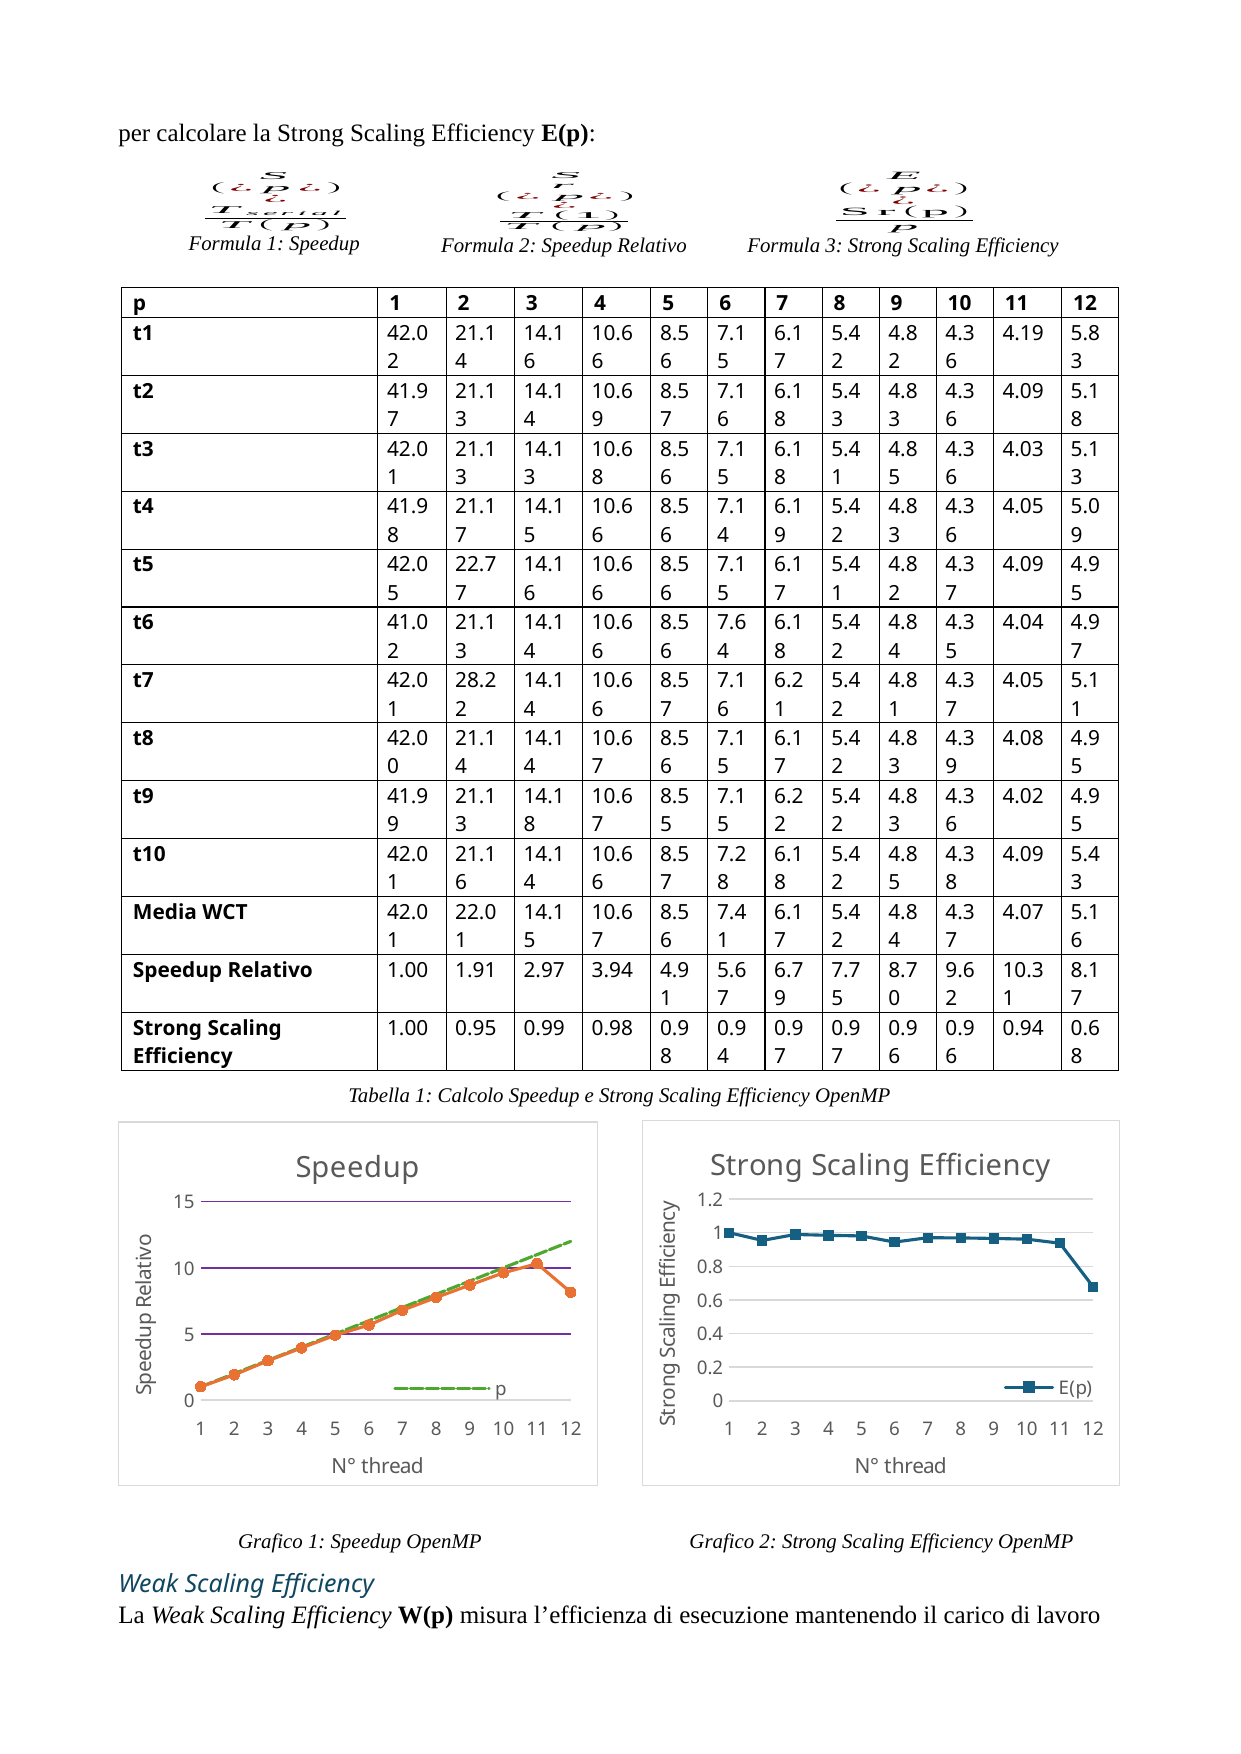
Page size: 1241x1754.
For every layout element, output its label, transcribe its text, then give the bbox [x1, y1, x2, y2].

text Formula 3: Strong Scaling Efficiency [735, 233, 1072, 257]
table_cell 4.97 [1062, 608, 1118, 664]
table_cell 42.00 [378, 723, 446, 780]
table_cell 14.16 [515, 318, 582, 375]
table_cell 4.19 [994, 318, 1061, 375]
table_cell 8.56 [651, 608, 707, 664]
table_cell 4.81 [880, 665, 936, 722]
table_cell 7.75 [823, 955, 879, 1012]
table_cell 4.08 [994, 723, 1061, 780]
table_cell 22.77 [447, 550, 514, 606]
table_cell 0.99 [515, 1013, 582, 1070]
table_cell 1.00 [378, 955, 446, 1012]
table_cell 42.02 [378, 318, 446, 375]
table_cell 6.79 [766, 955, 822, 1012]
table_header 9 [880, 288, 936, 317]
table_cell Media WCT [122, 897, 377, 954]
text Formula 1: Speedup [168, 231, 382, 255]
table_cell 5.18 [1062, 376, 1118, 433]
table_cell 4.05 [994, 665, 1061, 722]
table_cell t7 [122, 665, 377, 722]
table_cell 5.09 [1062, 492, 1118, 548]
table_header 1 [378, 288, 446, 317]
table_cell 0.97 [823, 1013, 879, 1070]
table_cell 5.11 [1062, 665, 1118, 722]
table_cell 4.05 [994, 492, 1061, 548]
table_cell 8.70 [880, 955, 936, 1012]
table_cell 7.15 [708, 550, 764, 606]
table_cell 4.03 [994, 434, 1061, 491]
table_cell 5.43 [1062, 839, 1118, 896]
table_cell 8.57 [651, 376, 707, 433]
table_header 5 [651, 288, 707, 317]
table_cell 4.37 [937, 665, 993, 722]
table_cell 0.96 [937, 1013, 993, 1070]
table_cell 42.01 [378, 839, 446, 896]
text per calcolare la Strong Scaling Efficiency E(p): [118, 118, 1122, 147]
table_cell 5.13 [1062, 434, 1118, 491]
table_cell 10.66 [583, 608, 650, 664]
table_cell 4.36 [937, 492, 993, 548]
table_cell 4.95 [1062, 723, 1118, 780]
table_cell 0.98 [583, 1013, 650, 1070]
table_cell 10.67 [583, 897, 650, 954]
table_header 6 [708, 288, 764, 317]
table_cell 4.02 [994, 781, 1061, 838]
table_cell 4.95 [1062, 781, 1118, 838]
table_cell t3 [122, 434, 377, 491]
table_cell 5.67 [708, 955, 764, 1012]
table_cell 1.00 [378, 1013, 446, 1070]
table_cell 4.84 [880, 897, 936, 954]
table_cell 0.96 [880, 1013, 936, 1070]
table_cell 21.17 [447, 492, 514, 548]
table_cell 41.99 [378, 781, 446, 838]
table_cell 3.94 [583, 955, 650, 1012]
table_cell 5.83 [1062, 318, 1118, 375]
table_cell 4.85 [880, 434, 936, 491]
table_cell 0.94 [708, 1013, 764, 1070]
table_cell 4.84 [880, 608, 936, 664]
text Grafico 1: Speedup OpenMP Grafico 2: Strong Scaling Efficiency OpenMP [118, 1529, 1122, 1553]
table_cell t5 [122, 550, 377, 606]
table_cell 4.37 [937, 550, 993, 606]
subtitle Weak Scaling Efficiency [118, 1566, 1122, 1600]
table_cell 21.13 [447, 608, 514, 664]
table_cell 42.01 [378, 434, 446, 491]
table_cell 9.62 [937, 955, 993, 1012]
table_cell 14.16 [515, 550, 582, 606]
text Tabella 1: Calcolo Speedup e Strong Scaling Efficiency OpenMP [118, 1083, 1122, 1107]
table_cell 21.13 [447, 376, 514, 433]
table_cell 7.28 [708, 839, 764, 896]
table_cell 41.02 [378, 608, 446, 664]
table_cell 10.31 [994, 955, 1061, 1012]
table_cell 21.14 [447, 723, 514, 780]
table_cell 4.83 [880, 723, 936, 780]
table_cell 4.07 [994, 897, 1061, 954]
table_cell 8.57 [651, 839, 707, 896]
table_cell 4.36 [937, 781, 993, 838]
table_cell 4.09 [994, 550, 1061, 606]
table_cell 10.66 [583, 492, 650, 548]
table_cell 5.42 [823, 492, 879, 548]
table_cell 8.57 [651, 665, 707, 722]
table_cell 5.16 [1062, 897, 1118, 954]
table_cell 4.36 [937, 318, 993, 375]
table_header 3 [515, 288, 582, 317]
table_cell 4.83 [880, 376, 936, 433]
table_cell 7.16 [708, 665, 764, 722]
table_cell 4.83 [880, 781, 936, 838]
table_cell 6.21 [766, 665, 822, 722]
table_cell 8.56 [651, 897, 707, 954]
table_cell 42.01 [378, 897, 446, 954]
table_cell 14.15 [515, 492, 582, 548]
table_cell Speedup Relativo [122, 955, 377, 1012]
table_cell 1.91 [447, 955, 514, 1012]
table_cell 8.55 [651, 781, 707, 838]
table_cell 41.97 [378, 376, 446, 433]
table_cell 7.15 [708, 434, 764, 491]
table_cell 8.56 [651, 434, 707, 491]
table_header 2 [447, 288, 514, 317]
table_cell 4.36 [937, 434, 993, 491]
table_cell 8.56 [651, 318, 707, 375]
table_cell 7.15 [708, 318, 764, 375]
table_cell 42.05 [378, 550, 446, 606]
table_cell 6.18 [766, 608, 822, 664]
table_header 4 [583, 288, 650, 317]
table_cell 7.64 [708, 608, 764, 664]
table_cell 4.83 [880, 492, 936, 548]
text Formula 2: Speedup Relativo [438, 233, 691, 257]
table_cell 6.19 [766, 492, 822, 548]
table_cell 10.66 [583, 550, 650, 606]
table_cell t10 [122, 839, 377, 896]
table_cell 10.66 [583, 665, 650, 722]
table_cell 22.01 [447, 897, 514, 954]
table_cell Strong Scaling Efficiency [122, 1013, 377, 1070]
table_cell 0.95 [447, 1013, 514, 1070]
table_cell 4.82 [880, 550, 936, 606]
table_cell 14.14 [515, 608, 582, 664]
table_cell 5.42 [823, 781, 879, 838]
table_cell 7.15 [708, 723, 764, 780]
table_cell 7.41 [708, 897, 764, 954]
table_header 11 [994, 288, 1061, 317]
table_cell 10.69 [583, 376, 650, 433]
table_cell 10.66 [583, 318, 650, 375]
table_cell 7.15 [708, 781, 764, 838]
table_cell 4.36 [937, 376, 993, 433]
table_cell 2.97 [515, 955, 582, 1012]
table_cell 42.01 [378, 665, 446, 722]
table_cell 10.68 [583, 434, 650, 491]
table_cell 14.18 [515, 781, 582, 838]
table_cell 0.97 [766, 1013, 822, 1070]
table_cell 5.42 [823, 665, 879, 722]
table_cell 4.37 [937, 897, 993, 954]
table_cell 10.66 [583, 839, 650, 896]
table_header 12 [1062, 288, 1118, 317]
table_cell 4.38 [937, 839, 993, 896]
table_cell 4.09 [994, 376, 1061, 433]
table_cell t1 [122, 318, 377, 375]
table_header 7 [766, 288, 822, 317]
table_cell t2 [122, 376, 377, 433]
table_cell 0.98 [651, 1013, 707, 1070]
table_cell 10.67 [583, 723, 650, 780]
table_cell 4.91 [651, 955, 707, 1012]
table_cell 10.67 [583, 781, 650, 838]
table_cell 5.41 [823, 550, 879, 606]
table_cell 5.42 [823, 318, 879, 375]
table_cell 5.42 [823, 723, 879, 780]
table_cell 7.16 [708, 376, 764, 433]
table_cell t8 [122, 723, 377, 780]
table_cell 5.42 [823, 839, 879, 896]
table_cell 6.17 [766, 723, 822, 780]
table_cell 14.14 [515, 665, 582, 722]
table_cell 5.43 [823, 376, 879, 433]
table_header 10 [937, 288, 993, 317]
table_cell 4.39 [937, 723, 993, 780]
table_header 8 [823, 288, 879, 317]
table_cell 0.68 [1062, 1013, 1118, 1070]
table_cell 5.41 [823, 434, 879, 491]
table_cell 4.35 [937, 608, 993, 664]
table_cell 14.13 [515, 434, 582, 491]
table_cell 0.94 [994, 1013, 1061, 1070]
table_cell 4.95 [1062, 550, 1118, 606]
table_cell 6.18 [766, 839, 822, 896]
table_cell 4.85 [880, 839, 936, 896]
text La Weak Scaling Efficiency W(p) misura l’efficienza di esecuzione mantenendo il carico di lavoro [118, 1600, 1122, 1629]
table_cell 6.22 [766, 781, 822, 838]
table_cell 14.15 [515, 897, 582, 954]
table_cell 14.14 [515, 839, 582, 896]
table_cell 8.56 [651, 550, 707, 606]
table_cell 6.17 [766, 897, 822, 954]
table_cell 5.42 [823, 897, 879, 954]
table_cell 4.04 [994, 608, 1061, 664]
table_cell 6.17 [766, 318, 822, 375]
table_cell 41.98 [378, 492, 446, 548]
table_cell 21.14 [447, 318, 514, 375]
table_cell t4 [122, 492, 377, 548]
table_cell 21.13 [447, 781, 514, 838]
table_cell 21.16 [447, 839, 514, 896]
table_cell 4.09 [994, 839, 1061, 896]
table_cell 28.22 [447, 665, 514, 722]
table_cell 8.17 [1062, 955, 1118, 1012]
table_cell 8.56 [651, 492, 707, 548]
table_cell 6.18 [766, 434, 822, 491]
table_cell 6.18 [766, 376, 822, 433]
table_cell 5.42 [823, 608, 879, 664]
table_cell 4.82 [880, 318, 936, 375]
table_cell t9 [122, 781, 377, 838]
table_cell 21.13 [447, 434, 514, 491]
table_cell 7.14 [708, 492, 764, 548]
table_header p [122, 288, 377, 317]
table_cell t6 [122, 608, 377, 664]
table_cell 14.14 [515, 376, 582, 433]
table_cell 6.17 [766, 550, 822, 606]
table_cell 14.14 [515, 723, 582, 780]
table_cell 8.56 [651, 723, 707, 780]
